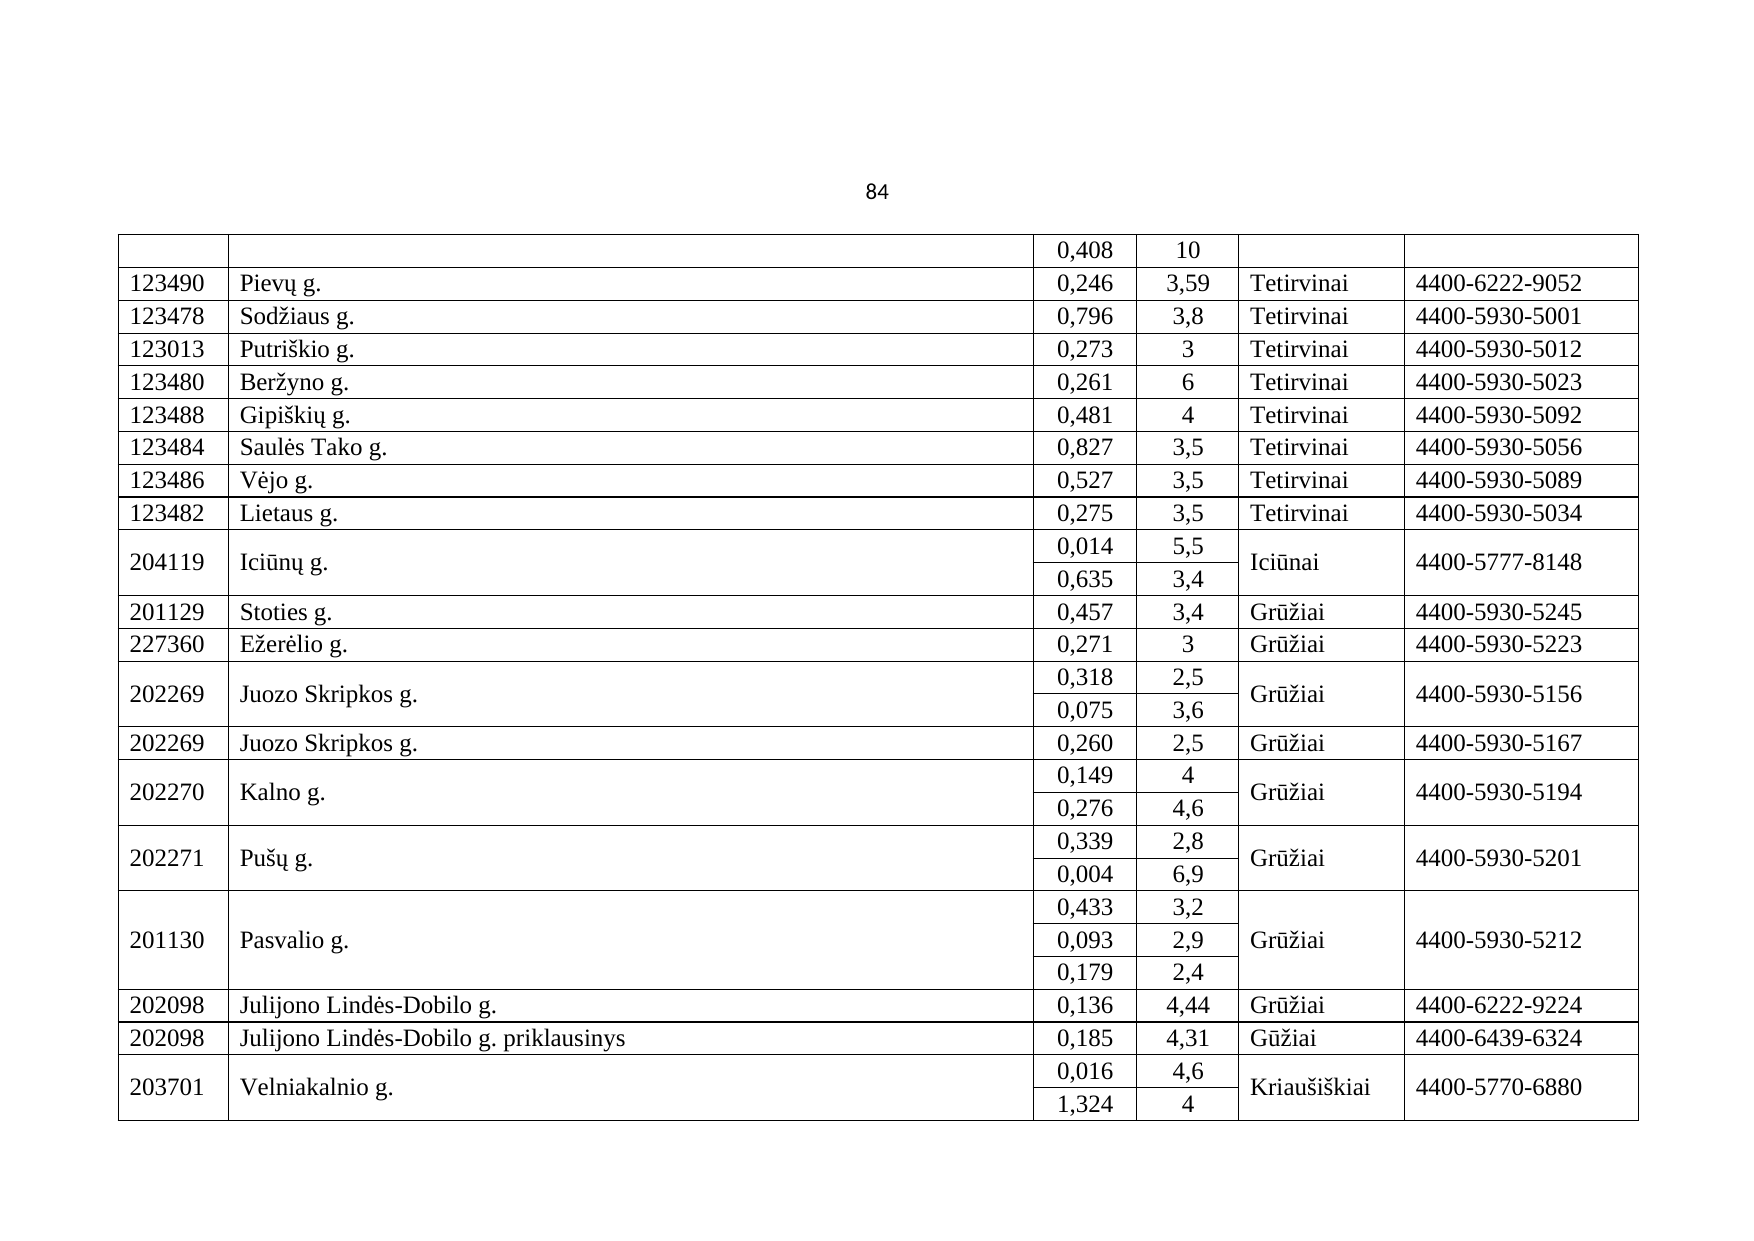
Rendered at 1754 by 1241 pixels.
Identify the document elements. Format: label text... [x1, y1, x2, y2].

table_cell 3,6 [1137, 694, 1238, 726]
table_cell 3,5 [1137, 432, 1238, 464]
table_cell Lietaus g. [229, 498, 1033, 529]
table_cell Grūžiai [1239, 826, 1404, 890]
table_cell [1239, 235, 1404, 267]
table_cell 123482 [119, 498, 228, 529]
table_cell 4,6 [1137, 1055, 1238, 1087]
table_cell 0,481 [1034, 399, 1136, 431]
table_cell Grūžiai [1239, 596, 1404, 628]
table_cell 0,261 [1034, 366, 1136, 398]
table_cell 4400-5930-5012 [1405, 334, 1638, 365]
table_cell 4400-5930-5034 [1405, 498, 1638, 529]
table_cell 123013 [119, 334, 228, 365]
table_cell Julijono Lindės-Dobilo g. [229, 990, 1033, 1021]
table_cell 4400-5930-5056 [1405, 432, 1638, 464]
table_cell 4400-5930-5194 [1405, 760, 1638, 824]
table_cell 0,149 [1034, 760, 1136, 792]
table_cell 123480 [119, 366, 228, 398]
table_cell Stoties g. [229, 596, 1033, 628]
table_cell 0,271 [1034, 629, 1136, 661]
table_cell Saulės Tako g. [229, 432, 1033, 464]
table_cell Pasvalio g. [229, 891, 1033, 989]
table_cell Vėjo g. [229, 465, 1033, 496]
table_cell 4400-6439-6324 [1405, 1023, 1638, 1054]
table_cell Grūžiai [1239, 662, 1404, 726]
table_cell 2,5 [1137, 662, 1238, 693]
table_cell 202098 [119, 990, 228, 1021]
table_cell 4400-5930-5023 [1405, 366, 1638, 398]
table_cell 0,433 [1034, 891, 1136, 923]
table_cell 123490 [119, 268, 228, 299]
table_cell Beržyno g. [229, 366, 1033, 398]
table_cell 3,4 [1137, 563, 1238, 595]
table_cell 0,246 [1034, 268, 1136, 299]
table_cell 3 [1137, 629, 1238, 661]
table_cell 0,635 [1034, 563, 1136, 595]
table_cell Tetirvinai [1239, 268, 1404, 299]
table_cell 4400-5777-8148 [1405, 530, 1638, 595]
table_cell Tetirvinai [1239, 399, 1404, 431]
table_cell 4400-5930-5092 [1405, 399, 1638, 431]
table_cell 2,8 [1137, 826, 1238, 857]
table_cell 0,016 [1034, 1055, 1136, 1087]
table_cell 202271 [119, 826, 228, 890]
table_cell 2,9 [1137, 924, 1238, 956]
table_cell 0,408 [1034, 235, 1136, 267]
table_cell Grūžiai [1239, 760, 1404, 824]
table_cell 4 [1137, 399, 1238, 431]
table_cell 0,276 [1034, 793, 1136, 824]
table_cell 3 [1137, 334, 1238, 365]
table_cell 6 [1137, 366, 1238, 398]
table_cell 123484 [119, 432, 228, 464]
table_cell 0,527 [1034, 465, 1136, 496]
table_cell Ežerėlio g. [229, 629, 1033, 661]
table_cell 3,5 [1137, 465, 1238, 496]
table_cell Gūžiai [1239, 1023, 1404, 1054]
table_cell Iciūnai [1239, 530, 1404, 595]
table_cell 2,4 [1137, 957, 1238, 989]
table_cell Putriškio g. [229, 334, 1033, 365]
table_cell 3,4 [1137, 596, 1238, 628]
table_cell 202269 [119, 662, 228, 726]
table_cell 4400-5930-5089 [1405, 465, 1638, 496]
table_cell 123486 [119, 465, 228, 496]
table_cell 4,6 [1137, 793, 1238, 824]
table_cell Sodžiaus g. [229, 301, 1033, 332]
table_cell Tetirvinai [1239, 465, 1404, 496]
table_cell 4400-5930-5245 [1405, 596, 1638, 628]
table_cell 4400-6222-9224 [1405, 990, 1638, 1021]
table_cell Velniakalnio g. [229, 1055, 1033, 1120]
table_cell [1405, 235, 1638, 267]
table_cell 201130 [119, 891, 228, 989]
table_cell 3,2 [1137, 891, 1238, 923]
table_cell 0,004 [1034, 859, 1136, 890]
table_cell 123478 [119, 301, 228, 332]
table_cell Pievų g. [229, 268, 1033, 299]
table_cell 3,8 [1137, 301, 1238, 332]
table_cell 0,796 [1034, 301, 1136, 332]
table_cell 3,59 [1137, 268, 1238, 299]
table_cell 6,9 [1137, 859, 1238, 890]
table_cell 4400-5930-5223 [1405, 629, 1638, 661]
table_cell Gipiškių g. [229, 399, 1033, 431]
table_cell Pušų g. [229, 826, 1033, 890]
table_cell 0,014 [1034, 530, 1136, 562]
table_cell [119, 235, 228, 267]
table_cell 5,5 [1137, 530, 1238, 562]
table_cell Kalno g. [229, 760, 1033, 824]
table_cell 1,324 [1034, 1088, 1136, 1120]
table_cell 4400-5930-5001 [1405, 301, 1638, 332]
table_cell Tetirvinai [1239, 498, 1404, 529]
table_cell [229, 235, 1033, 267]
table_cell 123488 [119, 399, 228, 431]
table_cell 0,179 [1034, 957, 1136, 989]
table_cell 0,136 [1034, 990, 1136, 1021]
table_cell 4400-5930-5201 [1405, 826, 1638, 890]
table_cell 0,273 [1034, 334, 1136, 365]
table_cell Tetirvinai [1239, 432, 1404, 464]
table_cell 4 [1137, 760, 1238, 792]
table_cell Kriaušiškiai [1239, 1055, 1404, 1120]
table_cell 4400-5930-5156 [1405, 662, 1638, 726]
table_cell Grūžiai [1239, 629, 1404, 661]
table_cell 0,339 [1034, 826, 1136, 857]
table_cell 3,5 [1137, 498, 1238, 529]
table_cell 227360 [119, 629, 228, 661]
table_cell 0,185 [1034, 1023, 1136, 1054]
table_cell 4400-5930-5167 [1405, 727, 1638, 759]
table_cell Juozo Skripkos g. [229, 662, 1033, 726]
table_cell 4400-5770-6880 [1405, 1055, 1638, 1120]
table_cell 4,44 [1137, 990, 1238, 1021]
table_cell 4400-5930-5212 [1405, 891, 1638, 989]
table_cell Grūžiai [1239, 891, 1404, 989]
table_cell Tetirvinai [1239, 366, 1404, 398]
table_cell 202270 [119, 760, 228, 824]
table_cell 202269 [119, 727, 228, 759]
table_cell 0,093 [1034, 924, 1136, 956]
table_cell Tetirvinai [1239, 301, 1404, 332]
table_cell 4 [1137, 1088, 1238, 1120]
table_cell 0,075 [1034, 694, 1136, 726]
table_cell 0,827 [1034, 432, 1136, 464]
table_cell 0,318 [1034, 662, 1136, 693]
table_cell Grūžiai [1239, 990, 1404, 1021]
table_cell Iciūnų g. [229, 530, 1033, 595]
table_cell 204119 [119, 530, 228, 595]
table_cell 0,275 [1034, 498, 1136, 529]
table_cell Tetirvinai [1239, 334, 1404, 365]
table_cell Juozo Skripkos g. [229, 727, 1033, 759]
table_cell Julijono Lindės-Dobilo g. priklausinys [229, 1023, 1033, 1054]
table_cell 4400-6222-9052 [1405, 268, 1638, 299]
table_cell 2,5 [1137, 727, 1238, 759]
table_cell 202098 [119, 1023, 228, 1054]
table_cell Grūžiai [1239, 727, 1404, 759]
table_cell 201129 [119, 596, 228, 628]
table_cell 0,260 [1034, 727, 1136, 759]
table_cell 10 [1137, 235, 1238, 267]
table_cell 203701 [119, 1055, 228, 1120]
table_cell 0,457 [1034, 596, 1136, 628]
table_cell 4,31 [1137, 1023, 1238, 1054]
